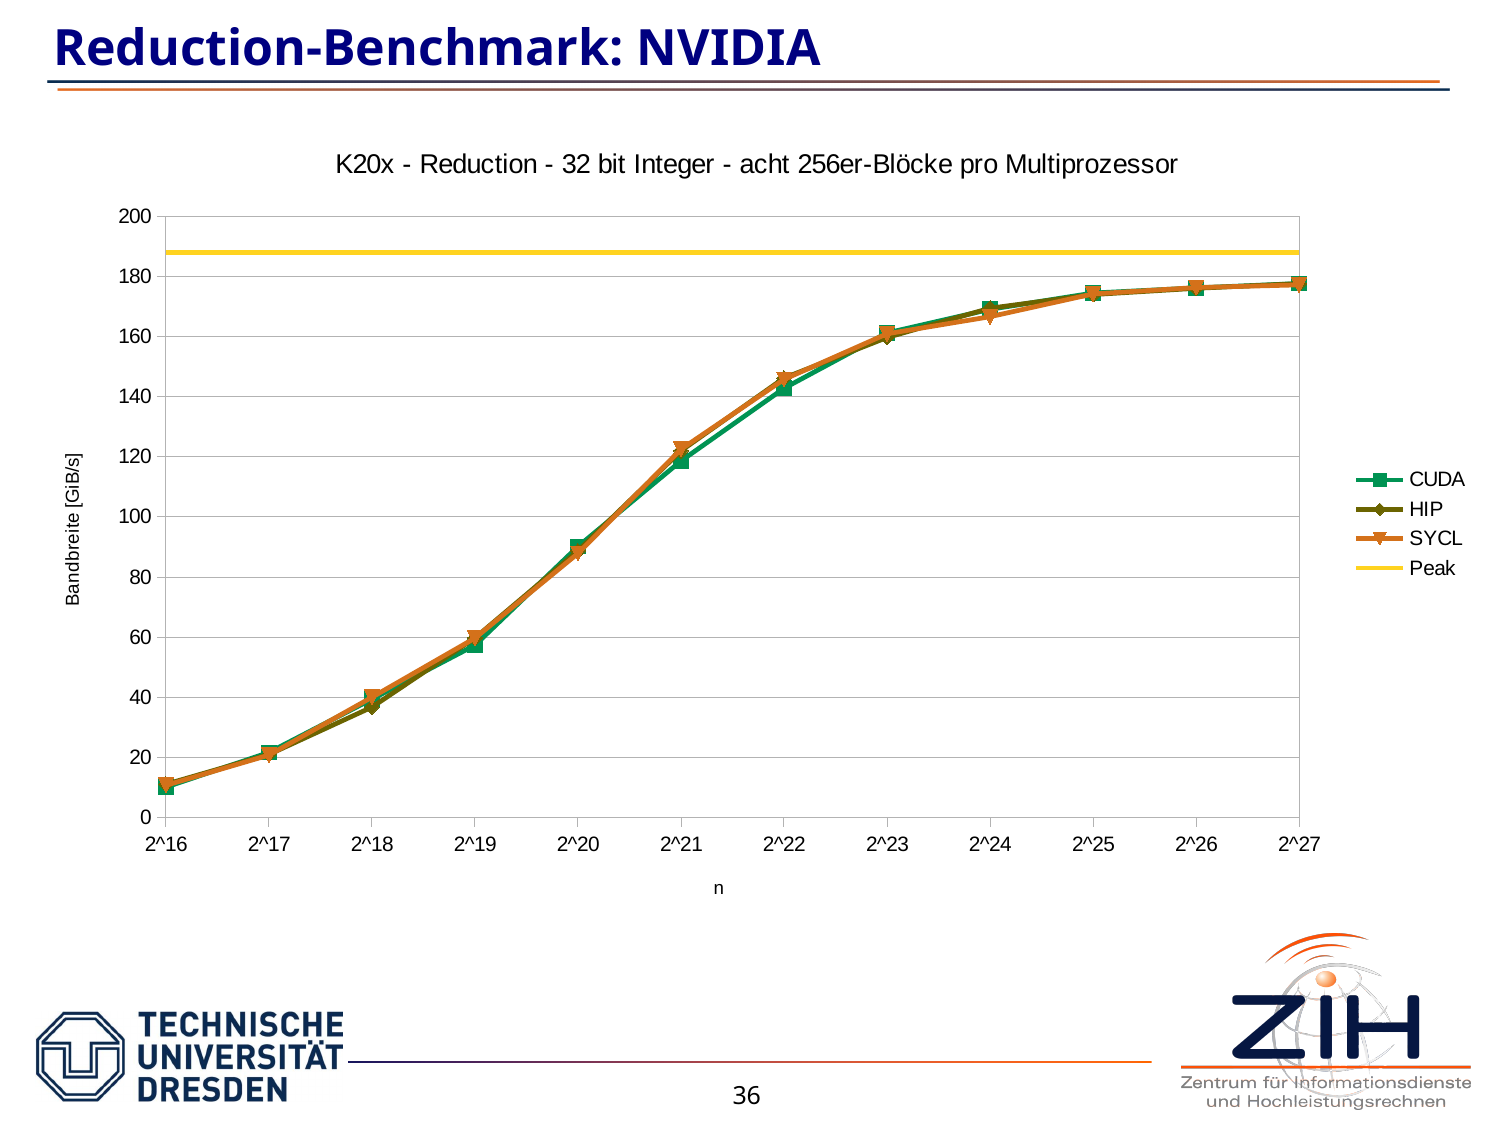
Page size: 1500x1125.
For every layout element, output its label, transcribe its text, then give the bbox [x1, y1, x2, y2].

picture [35, 1011, 343, 1102]
title Reduction-Benchmark: NVIDIA [53, 12, 1453, 81]
picture [47, 80, 1450, 91]
picture [1181, 933, 1471, 1110]
chart [29, 118, 1486, 931]
